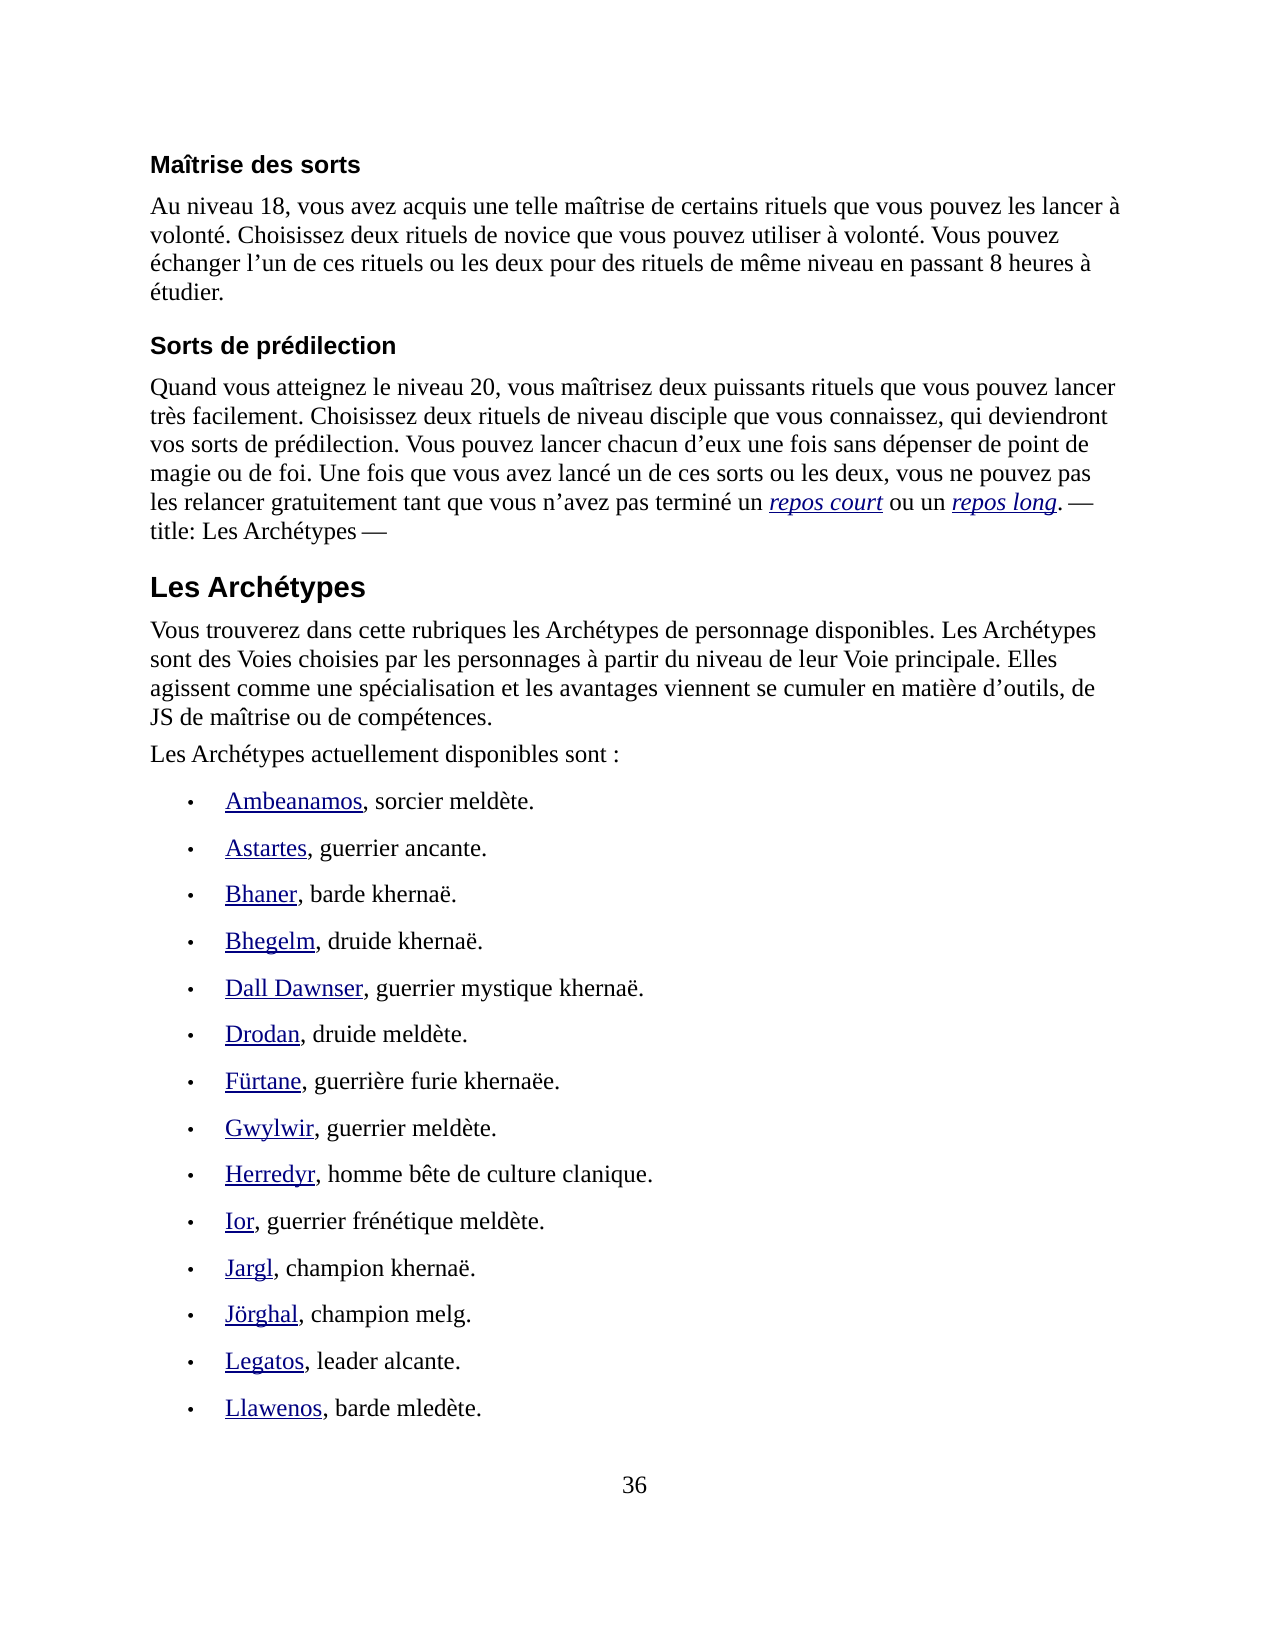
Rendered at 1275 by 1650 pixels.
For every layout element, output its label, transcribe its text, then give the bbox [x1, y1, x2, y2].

list Llawenos, barde mledète. [187, 1393, 1125, 1422]
text Quand vous atteignez le niveau 20, vous maîtrisez deux puissants rituels que vous pouvez lancer très facilement. Choisissez deux rituels de niveau disciple que vous connaissez, qui deviendront vos sorts de prédilection. Vous pouvez lancer chacun d’eux une fois sans dépenser de point de magie ou de foi. Une fois que vous avez lancé un de ces sorts ou les deux, vous ne pouvez pas les relancer gratuitement tant que vous n’avez pas terminé un repos court ou un repos long. — title: Les Archétypes — [150, 372, 1125, 544]
list Dall Dawnser, guerrier mystique khernaë. [187, 973, 1125, 1002]
list Bhegelm, druide khernaë. [187, 926, 1125, 955]
list Jargl, champion khernaë. [187, 1253, 1125, 1282]
subtitle Les Archétypes [150, 569, 1125, 603]
list Drodan, druide meldète. [187, 1019, 1125, 1048]
list Herredyr, homme bête de culture clanique. [187, 1159, 1125, 1188]
list Fürtane, guerrière furie khernaëe. [187, 1066, 1125, 1095]
list Astartes, guerrier ancante. [187, 833, 1125, 862]
list Jörghal, champion melg. [187, 1299, 1125, 1328]
text Les Archétypes actuellement disponibles sont : [150, 739, 1125, 768]
subtitle Maîtrise des sorts [150, 150, 1125, 178]
list Bhaner, barde khernaë. [187, 879, 1125, 908]
list Gwylwir, guerrier meldète. [187, 1113, 1125, 1142]
list Ior, guerrier frénétique meldète. [187, 1206, 1125, 1235]
list Ambeanamos, sorcier meldète. [187, 786, 1125, 815]
list Legatos, leader alcante. [187, 1346, 1125, 1375]
subtitle Sorts de prédilection [150, 331, 1125, 359]
text Vous trouverez dans cette rubriques les Archétypes de personnage disponibles. Les Archétypes sont des Voies choisies par les personnages à partir du niveau de leur Voie principale. Elles agissent comme une spécialisation et les avantages viennent se cumuler en matière d’outils, de JS de maîtrise ou de compétences. [150, 616, 1125, 731]
text Au niveau 18, vous avez acquis une telle maîtrise de certains rituels que vous pouvez les lancer à volonté. Choisissez deux rituels de novice que vous pouvez utiliser à volonté. Vous pouvez échanger l’un de ces rituels ou les deux pour des rituels de même niveau en passant 8 heures à étudier. [150, 191, 1125, 306]
